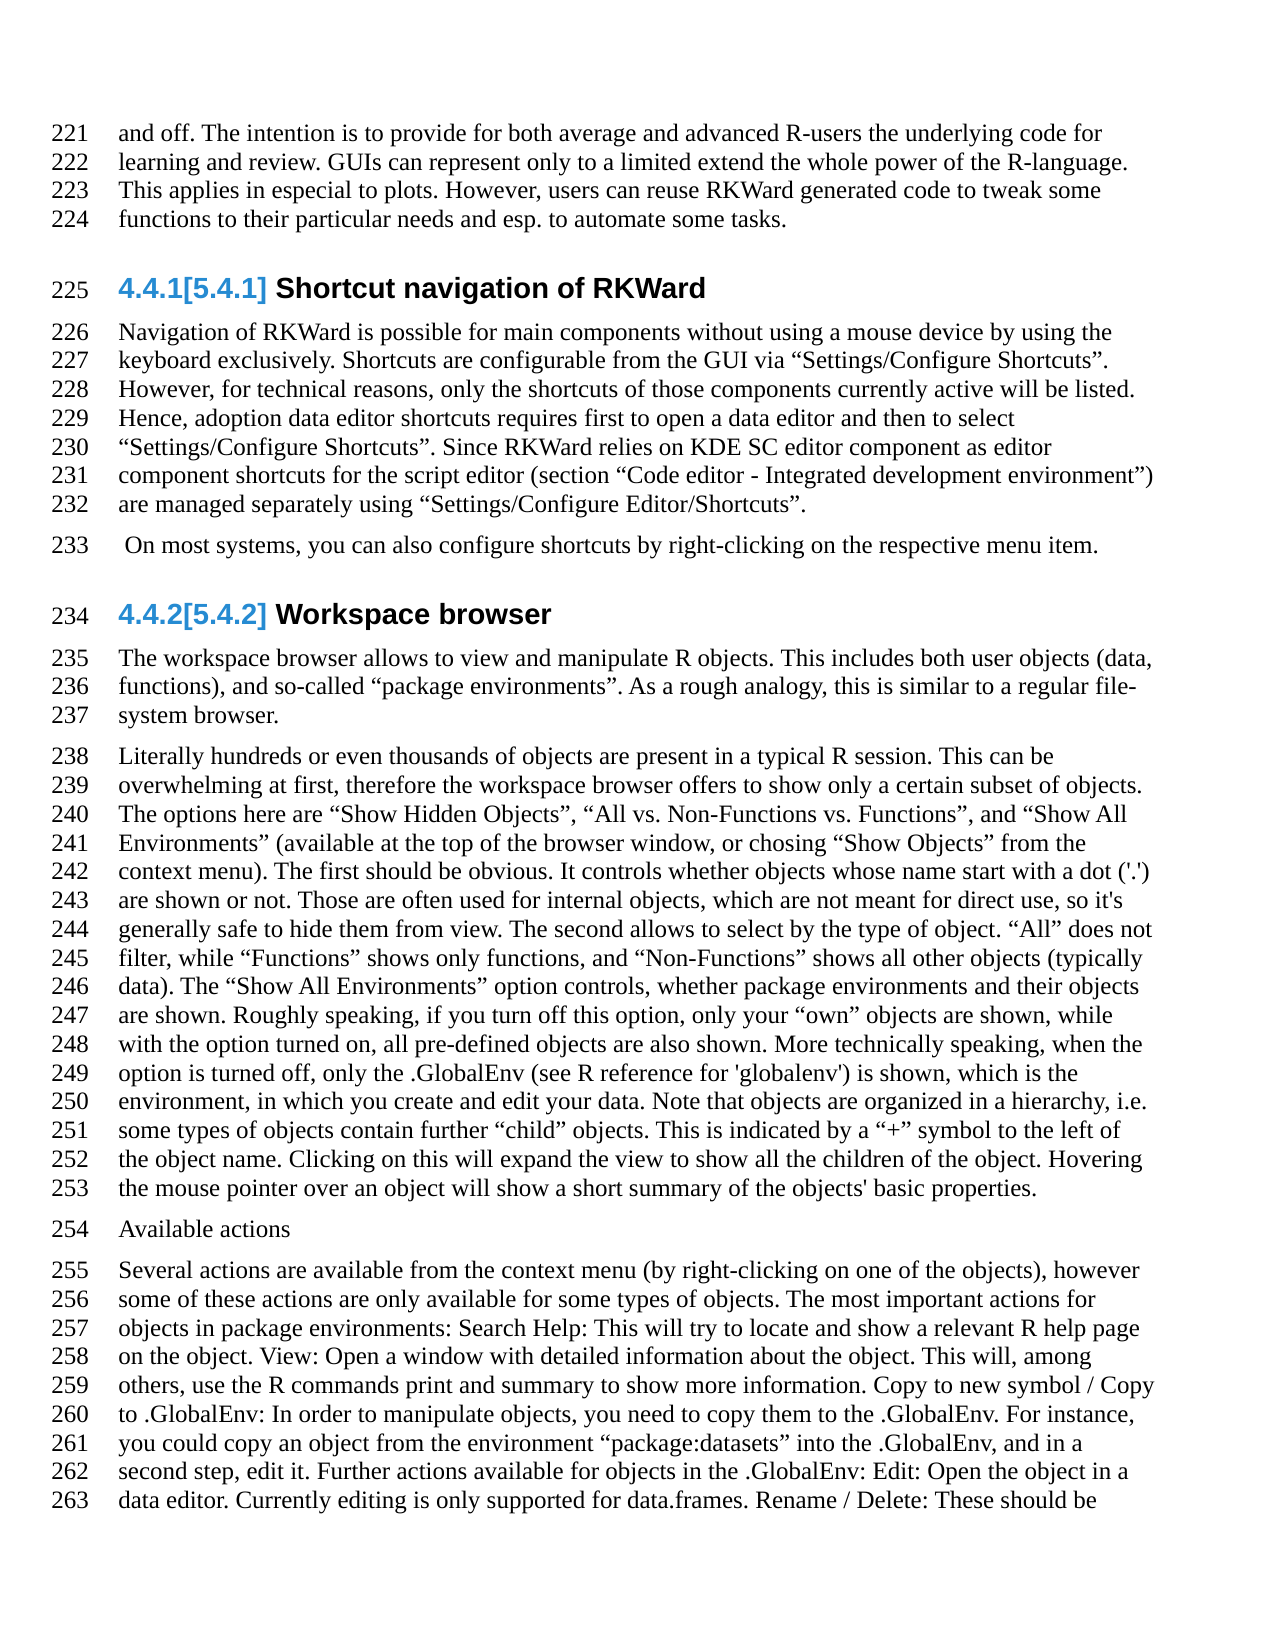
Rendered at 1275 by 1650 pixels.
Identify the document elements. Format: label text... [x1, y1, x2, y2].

text Several actions are available from the context menu (by right-clicking on one of the objects), however some of these actions are only available for some types of objects. The most important actions for objects in package environments: Search Help: This will try to locate and show a relevant R help page on the object. View: Open a window with detailed information about the object. This will, among others, use the R commands print and summary to show more information. Copy to new symbol / Copy to .GlobalEnv: In order to manipulate objects, you need to copy them to the .GlobalEnv. For instance, you could copy an object from the environment “package:datasets” into the .GlobalEnv, and in a second step, edit it. Further actions available for objects in the .GlobalEnv: Edit: Open the object in a data editor. Currently editing is only supported for data.frames. Rename / Delete: These should be [118, 1255, 1157, 1514]
text and off. The intention is to provide for both average and advanced R-users the underlying code for learning and review. GUIs can represent only to a limited extend the whole power of the R-language. This applies in especial to plots. However, users can reuse RKWard generated code to tweak some functions to their particular needs and esp. to automate some tasks. [118, 118, 1157, 233]
text Navigation of RKWard is possible for main components without using a mouse device by using the keyboard exclusively. Shortcuts are configurable from the GUI via “Settings/Configure Shortcuts”. However, for technical reasons, only the shortcuts of those components currently active will be listed. Hence, adoption data editor shortcuts requires first to open a data editor and then to select “Settings/Configure Shortcuts”. Since RKWard relies on KDE SC editor component as editor component shortcuts for the script editor (section “Code editor - Integrated development environment”) are managed separately using “Settings/Configure Editor/Shortcuts”. [118, 317, 1157, 518]
subtitle Shortcut navigation of RKWard [118, 271, 1157, 304]
text On most systems, you can also configure shortcuts by right-clicking on the respective menu item. [118, 530, 1157, 559]
text Literally hundreds or even thousands of objects are present in a typical R session. This can be overwhelming at first, therefore the workspace browser offers to show only a certain subset of objects. The options here are “Show Hidden Objects”, “All vs. Non-Functions vs. Functions”, and “Show All Environments” (available at the top of the browser window, or chosing “Show Objects” from the context menu). The first should be obvious. It controls whether objects whose name start with a dot ('.') are shown or not. Those are often used for internal objects, which are not meant for direct use, so it's generally safe to hide them from view. The second allows to select by the type of object. “All” does not filter, while “Functions” shows only functions, and “Non-Functions” shows all other objects (typically data). The “Show All Environments” option controls, whether package environments and their objects are shown. Roughly speaking, if you turn off this option, only your “own” objects are shown, while with the option turned on, all pre-defined objects are also shown. More technically speaking, when the option is turned off, only the .GlobalEnv (see R reference for 'globalenv') is shown, which is the environment, in which you create and edit your data. Note that objects are organized in a hierarchy, i.e. some types of objects contain further “child” objects. This is indicated by a “+” symbol to the left of the object name. Clicking on this will expand the view to show all the children of the object. Hovering the mouse pointer over an object will show a short summary of the objects' basic properties. [118, 741, 1157, 1201]
subtitle Workspace browser [118, 597, 1157, 630]
text The workspace browser allows to view and manipulate R objects. This includes both user objects (data, functions), and so-called “package environments”. As a rough analogy, this is similar to a regular file-system browser. [118, 643, 1157, 729]
text Available actions [118, 1214, 1157, 1243]
